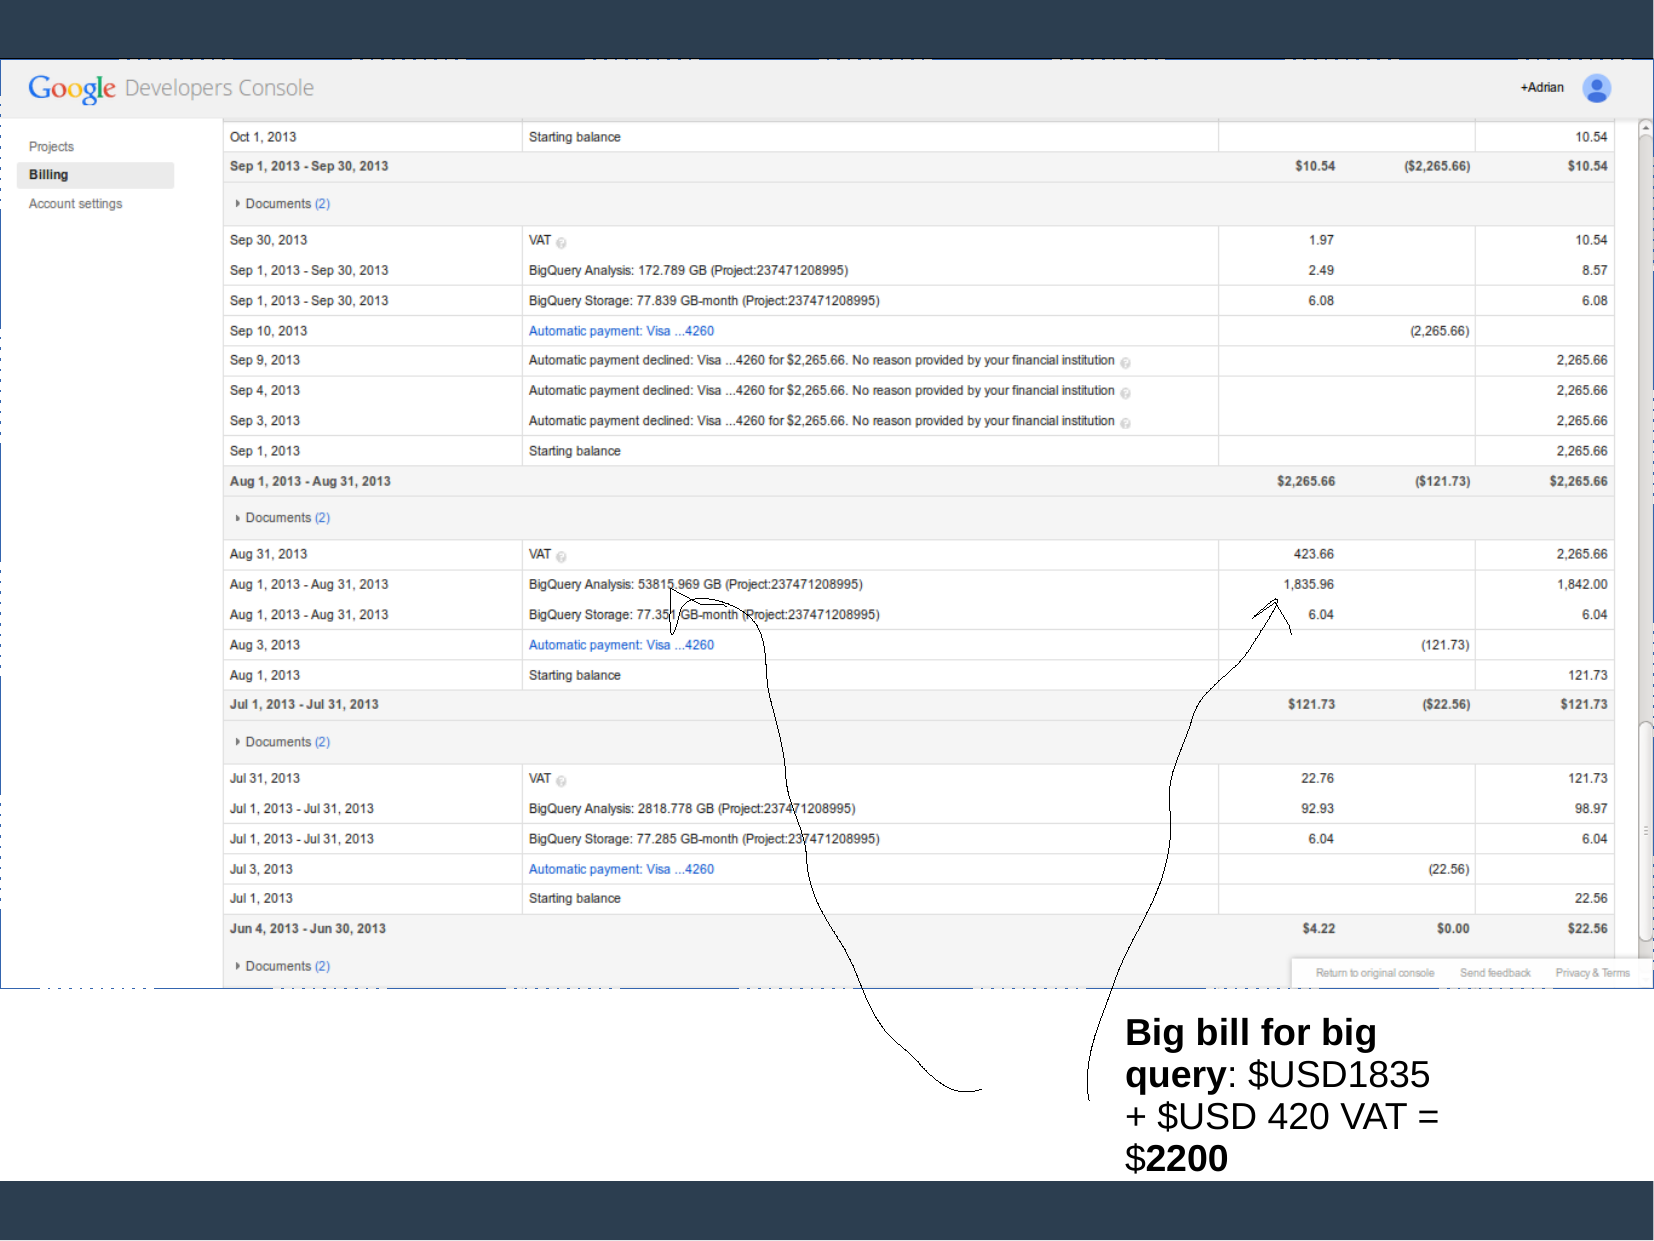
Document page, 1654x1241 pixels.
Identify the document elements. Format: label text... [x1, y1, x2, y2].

picture [0, 58, 1654, 989]
text_box Big bill for big query: $USD1835 + $USD 420 VAT = $2200 [1110, 1003, 1477, 1187]
